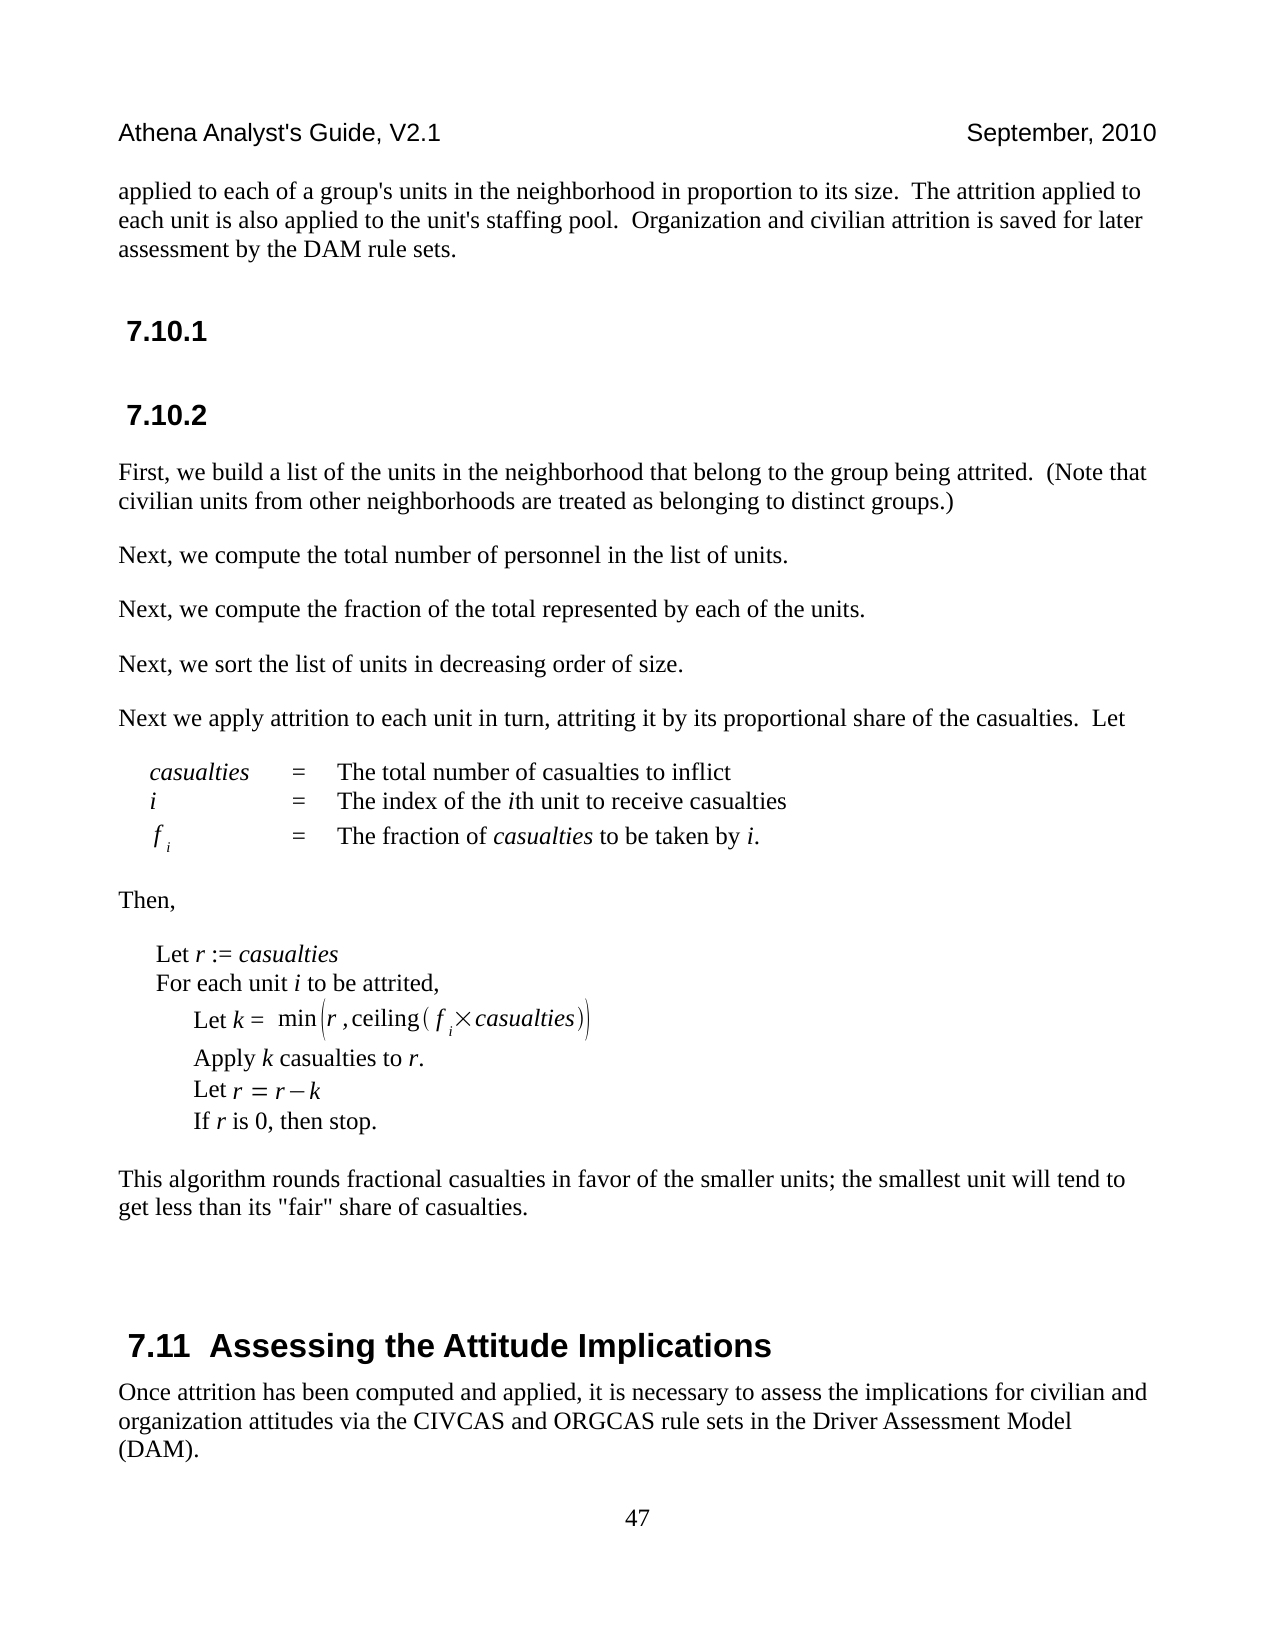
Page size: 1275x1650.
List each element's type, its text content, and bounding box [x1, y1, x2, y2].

text casualties = The total number of casualties to inflict [149, 757, 1157, 786]
text Let k = [156, 997, 1157, 1043]
text applied to each of a group's units in the neighborhood in proportion to its size. The attrition applied to each unit is also applied to the unit's staffing pool. Organization and civilian attrition is saved for later assessment by the DAM rule sets. [118, 176, 1157, 263]
text If r is 0, then stop. [156, 1106, 1157, 1135]
text Once attrition has been computed and applied, it is necessary to assess the implications for civilian and organization attitudes via the CIVCAS and ORGCAS rule sets in the Driver Assessment Model (DAM). [118, 1377, 1157, 1463]
text For each unit i to be attrited, [156, 968, 1157, 997]
text Next, we sort the list of units in decreasing order of size. [118, 649, 1157, 678]
text Next, we compute the fraction of the total represented by each of the units. [118, 594, 1157, 623]
text Let [156, 1071, 1157, 1106]
text = The fraction of casualties to be taken by i. [149, 815, 1157, 856]
text Apply k casualties to r. [156, 1043, 1157, 1071]
text First, we build a list of the units in the neighborhood that belong to the group being attrited. (Note that civilian units from other neighborhoods are treated as belonging to distinct groups.) [118, 457, 1157, 515]
text This algorithm rounds fractional casualties in favor of the smaller units; the smallest unit will tend to get less than its "fair" share of casualties. [118, 1164, 1157, 1221]
text Next, we compute the total number of personnel in the list of units. [118, 540, 1157, 569]
text Let r := casualties [156, 939, 1157, 968]
subtitle Assessing the Attitude Implications [118, 1326, 1157, 1364]
text i = The index of the ith unit to receive casualties [149, 786, 1157, 815]
text Then, [118, 885, 1157, 914]
text Next we apply attrition to each unit in turn, attriting it by its proportional share of the casualties. Let [118, 703, 1157, 732]
